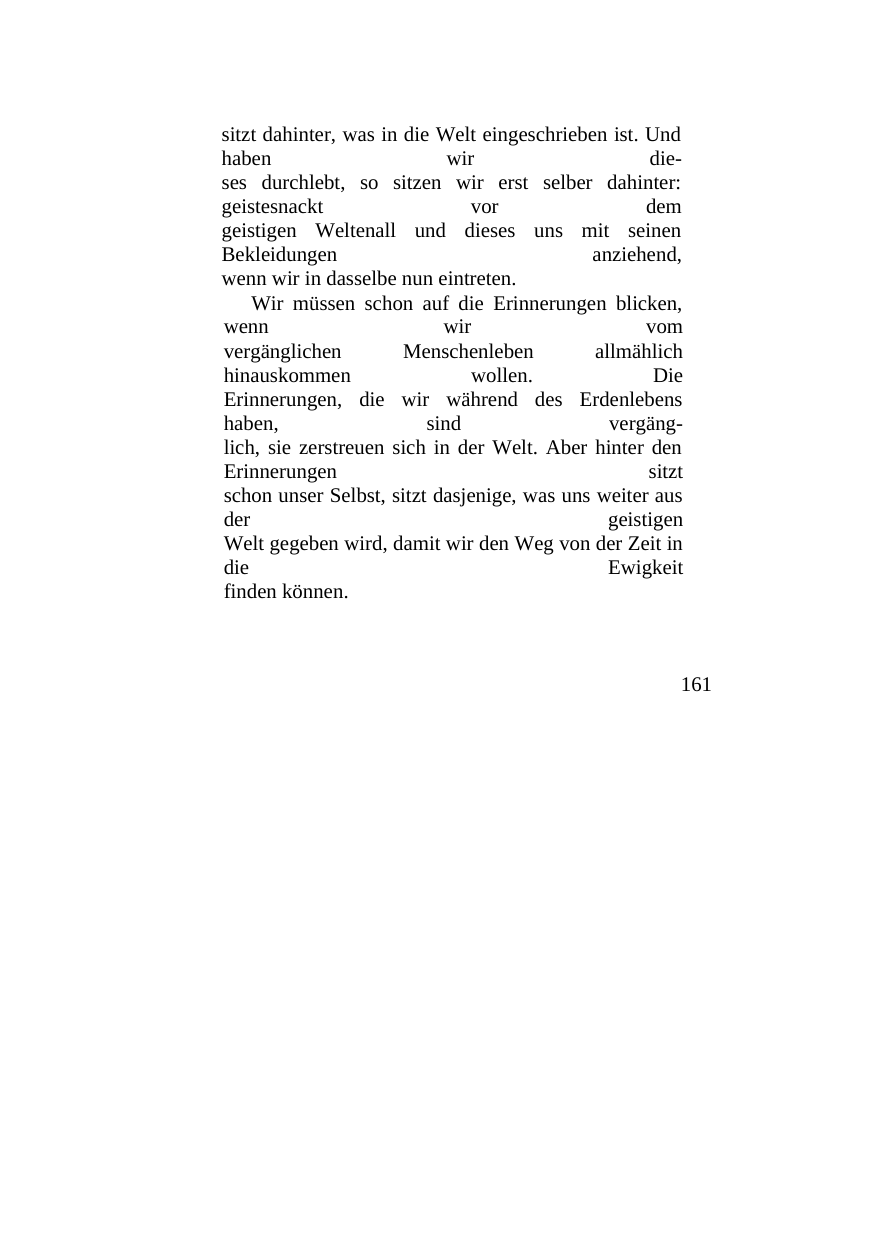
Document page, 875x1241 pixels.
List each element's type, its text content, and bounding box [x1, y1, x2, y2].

text 161 [681, 672, 806, 696]
text Wir müssen schon auf die Erinnerungen blicken, wenn wir vom vergänglichen Menschenleben allmählich hinauskommen wollen. Die Erinnerungen, die wir während des Erdenlebens haben, sind vergäng- lich, sie zerstreuen sich in der Welt. Aber hinter den Erinnerungen sitzt schon unser Selbst, sitzt dasjenige, was uns weiter aus der geistigen Welt gegeben wird, damit wir den Weg von der Zeit in die Ewigkeit finden können. [223, 290, 683, 603]
text sitzt dahinter, was in die Welt eingeschrieben ist. Und haben wir die- ses durchlebt, so sitzen wir erst selber dahinter: geistesnackt vor dem geistigen Weltenall und dieses uns mit seinen Bekleidungen anziehend, wenn wir in dasselbe nun eintreten. [221, 122, 682, 290]
